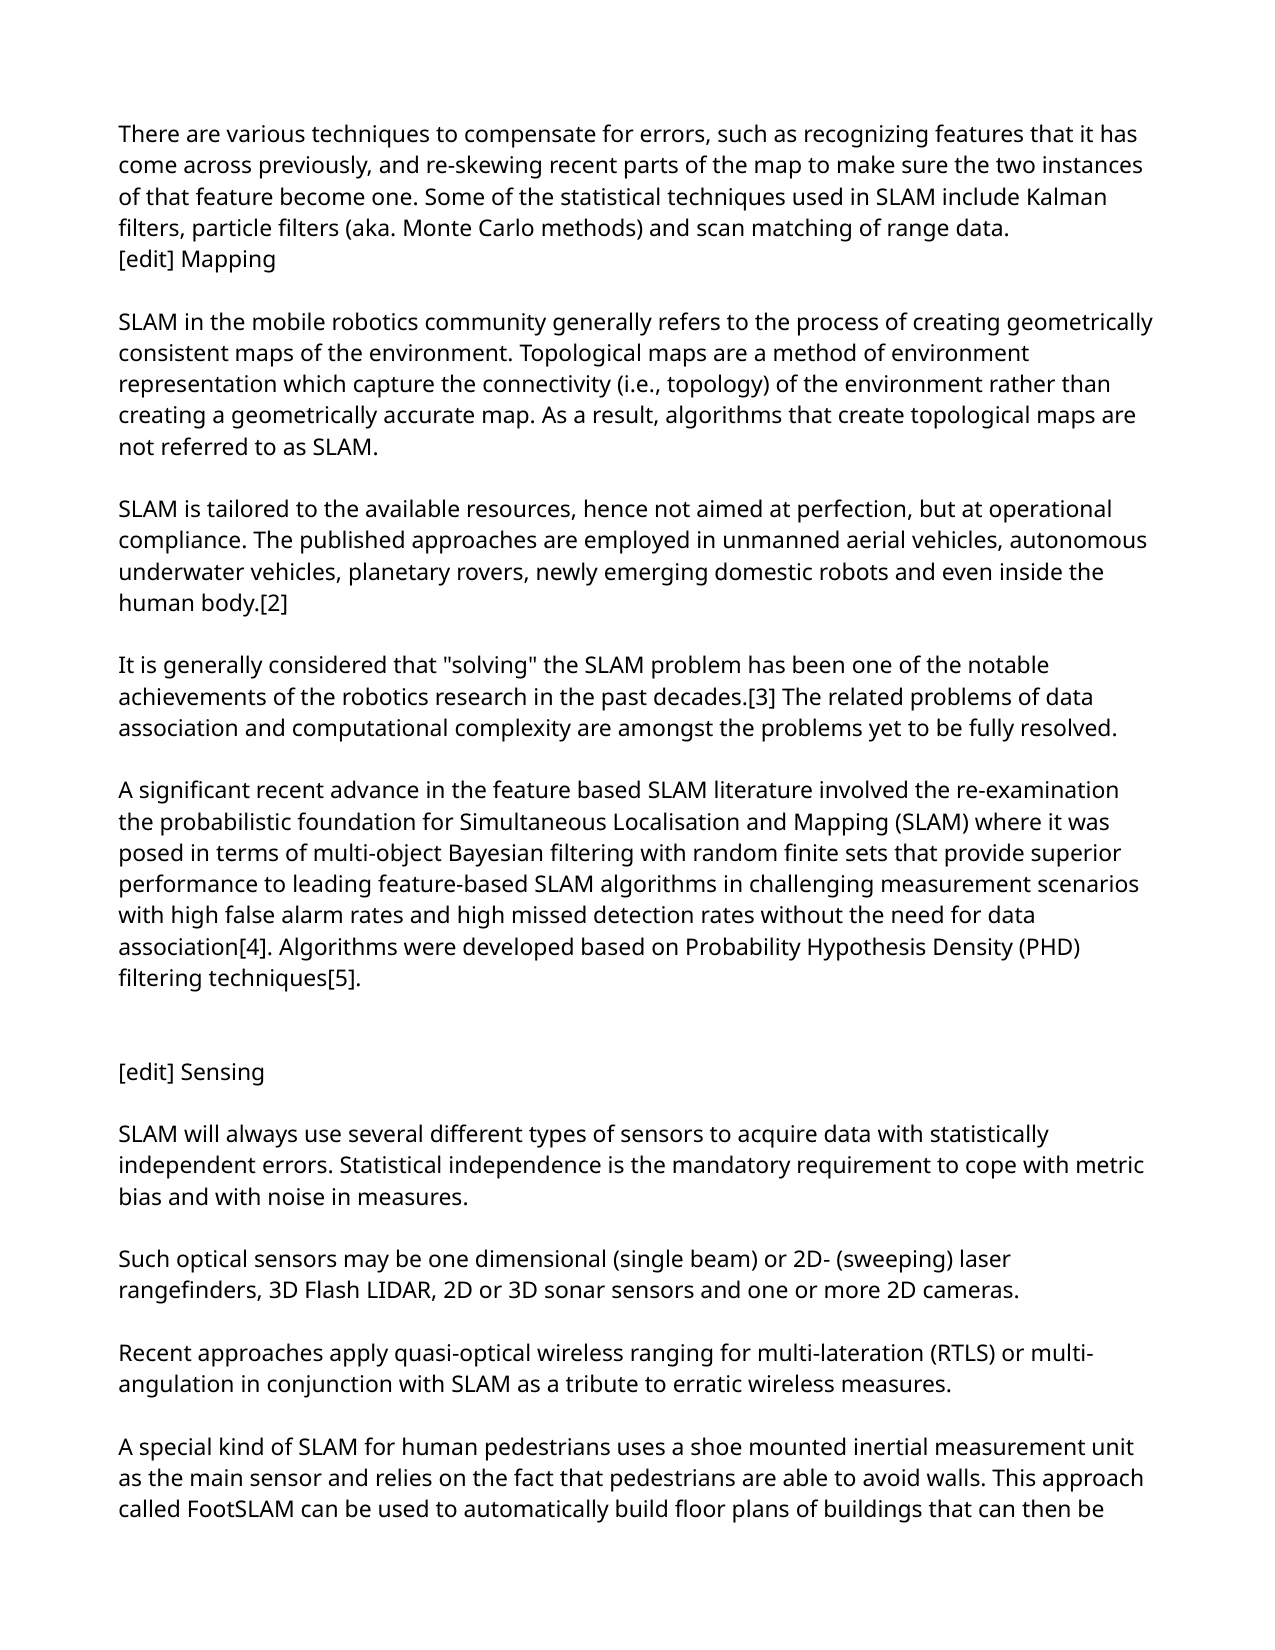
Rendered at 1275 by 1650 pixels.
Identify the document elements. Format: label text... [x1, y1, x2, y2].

text SLAM will always use several different types of sensors to acquire data with statistically independent errors. Statistical independence is the mandatory requirement to cope with metric bias and with noise in measures. [118, 1118, 1157, 1212]
text [edit] Sensing [118, 1056, 1157, 1087]
text A significant recent advance in the feature based SLAM literature involved the re-examination the probabilistic foundation for Simultaneous Localisation and Mapping (SLAM) where it was posed in terms of multi-object Bayesian filtering with random finite sets that provide superior performance to leading feature-based SLAM algorithms in challenging measurement scenarios with high false alarm rates and high missed detection rates without the need for data association[4]. Algorithms were developed based on Probability Hypothesis Density (PHD) filtering techniques[5]. [118, 774, 1157, 993]
text There are various techniques to compensate for errors, such as recognizing features that it has come across previously, and re-skewing recent parts of the map to make sure the two instances of that feature become one. Some of the statistical techniques used in SLAM include Kalman filters, particle filters (aka. Monte Carlo methods) and scan matching of range data. [118, 118, 1157, 243]
text Such optical sensors may be one dimensional (single beam) or 2D- (sweeping) laser rangefinders, 3D Flash LIDAR, 2D or 3D sonar sensors and one or more 2D cameras. [118, 1243, 1157, 1306]
text SLAM in the mobile robotics community generally refers to the process of creating geometrically consistent maps of the environment. Topological maps are a method of environment representation which capture the connectivity (i.e., topology) of the environment rather than creating a geometrically accurate map. As a result, algorithms that create topological maps are not referred to as SLAM. [118, 306, 1157, 462]
text SLAM is tailored to the available resources, hence not aimed at perfection, but at operational compliance. The published approaches are employed in unmanned aerial vehicles, autonomous underwater vehicles, planetary rovers, newly emerging domestic robots and even inside the human body.[2] [118, 493, 1157, 618]
text [edit] Mapping [118, 243, 1157, 274]
text It is generally considered that "solving" the SLAM problem has been one of the notable achievements of the robotics research in the past decades.[3] The related problems of data association and computational complexity are amongst the problems yet to be fully resolved. [118, 649, 1157, 743]
text A special kind of SLAM for human pedestrians uses a shoe mounted inertial measurement unit as the main sensor and relies on the fact that pedestrians are able to avoid walls. This approach called FootSLAM can be used to automatically build floor plans of buildings that can then be [118, 1431, 1157, 1524]
text Recent approaches apply quasi-optical wireless ranging for multi-lateration (RTLS) or multi-angulation in conjunction with SLAM as a tribute to erratic wireless measures. [118, 1337, 1157, 1399]
